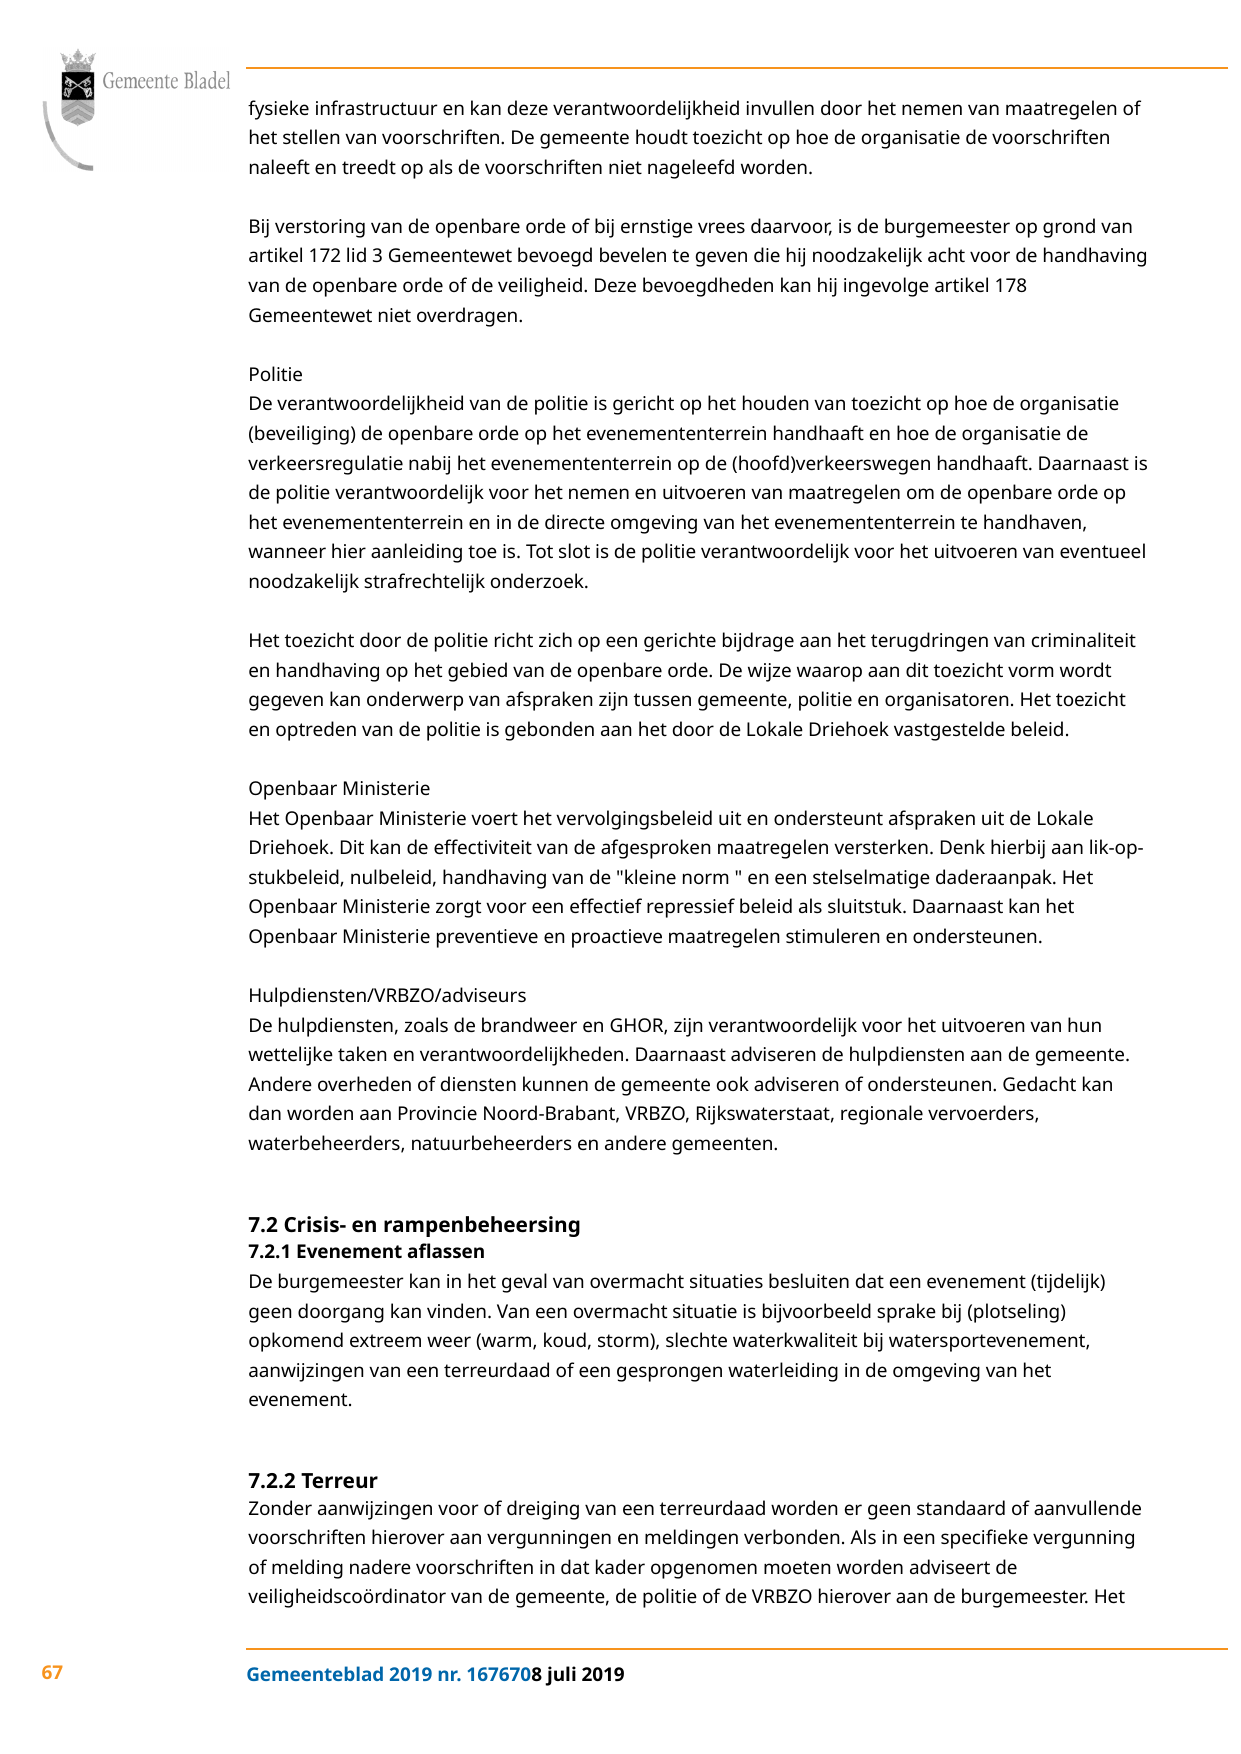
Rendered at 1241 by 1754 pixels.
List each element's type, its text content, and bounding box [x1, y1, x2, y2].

text Politie [248, 361, 1152, 387]
text Het toezicht door de politie richt zich op een gerichte bijdrage aan het terugdringen van criminaliteit en handhaving op het gebied van de openbare orde. De wijze waarop aan dit toezicht vorm wordt gegeven kan onderwerp van afspraken zijn tussen gemeente, politie en organisatoren. Het toezicht en optreden van de politie is gebonden aan het door de Lokale Driehoek vastgestelde beleid. [248, 627, 1152, 742]
text Openbaar Ministerie [248, 775, 1152, 801]
text fysieke infrastructuur en kan deze verantwoordelijkheid invullen door het nemen van maatregelen of het stellen van voorschriften. De gemeente houdt toezicht op hoe de organisatie de voorschriften naleeft en treedt op als de voorschriften niet nageleefd worden. [248, 95, 1152, 180]
text Zonder aanwijzingen voor of dreiging van een terreurdaad worden er geen standaard of aanvullende voorschriften hierover aan vergunningen en meldingen verbonden. Als in een specifieke vergunning of melding nadere voorschriften in dat kader opgenomen moeten worden adviseert de veiligheidscoördinator van de gemeente, de politie of de VRBZO hierover aan de burgemeester. Het [248, 1495, 1152, 1609]
text 7.2.1 Evenement aflassen [248, 1239, 1152, 1264]
text De burgemeester kan in het geval van overmacht situaties besluiten dat een evenement (tijdelijk) geen doorgang kan vinden. Van een overmacht situatie is bijvoorbeeld sprake bij (plotseling) opkomend extreem weer (warm, koud, storm), slechte waterkwaliteit bij watersportevenement, aanwijzingen van een terreurdaad of een gesprongen waterleiding in de omgeving van het evenement. [248, 1268, 1152, 1412]
text De verantwoordelijkheid van de politie is gericht op het houden van toezicht op hoe de organisatie (beveiliging) de openbare orde op het evenemententerrein handhaaft en hoe de organisatie de verkeersregulatie nabij het evenemententerrein op de (hoofd)verkeerswegen handhaaft. Daarnaast is de politie verantwoordelijk voor het nemen en uitvoeren van maatregelen om de openbare orde op het evenemententerrein en in de directe omgeving van het evenemententerrein te handhaven, wanneer hier aanleiding toe is. Tot slot is de politie verantwoordelijk voor het uitvoeren van eventueel noodzakelijk strafrechtelijk onderzoek. [248, 391, 1152, 594]
text 7.2 Crisis- en rampenbeheersing [248, 1210, 1152, 1239]
text De hulpdiensten, zoals de brandweer en GHOR, zijn verantwoordelijk voor het uitvoeren van hun wettelijke taken en verantwoordelijkheden. Daarnaast adviseren de hulpdiensten aan de gemeente. [248, 1012, 1152, 1067]
text Hulpdiensten/VRBZO/adviseurs [248, 982, 1152, 1008]
text 7.2.2 Terreur [248, 1467, 1152, 1495]
picture [41, 47, 231, 172]
text Bij verstoring van de openbare orde of bij ernstige vrees daarvoor, is de burgemeester op grond van artikel 172 lid 3 Gemeentewet bevoegd bevelen te geven die hij noodzakelijk acht voor de handhaving van de openbare orde of de veiligheid. Deze bevoegdheden kan hij ingevolge artikel 178 Gemeentewet niet overdragen. [248, 213, 1152, 328]
text Het Openbaar Ministerie voert het vervolgingsbeleid uit en ondersteunt afspraken uit de Lokale Driehoek. Dit kan de effectiviteit van de afgesproken maatregelen versterken. Denk hierbij aan lik-op-stukbeleid, nulbeleid, handhaving van de "kleine norm " en een stelselmatige daderaanpak. Het Openbaar Ministerie zorgt voor een effectief repressief beleid als sluitstuk. Daarnaast kan het Openbaar Ministerie preventieve en proactieve maatregelen stimuleren en ondersteunen. [248, 805, 1152, 949]
text Andere overheden of diensten kunnen de gemeente ook adviseren of ondersteunen. Gedacht kan dan worden aan Provincie Noord-Brabant, VRBZO, Rijkswaterstaat, regionale vervoerders, waterbeheerders, natuurbeheerders en andere gemeenten. [248, 1071, 1152, 1156]
